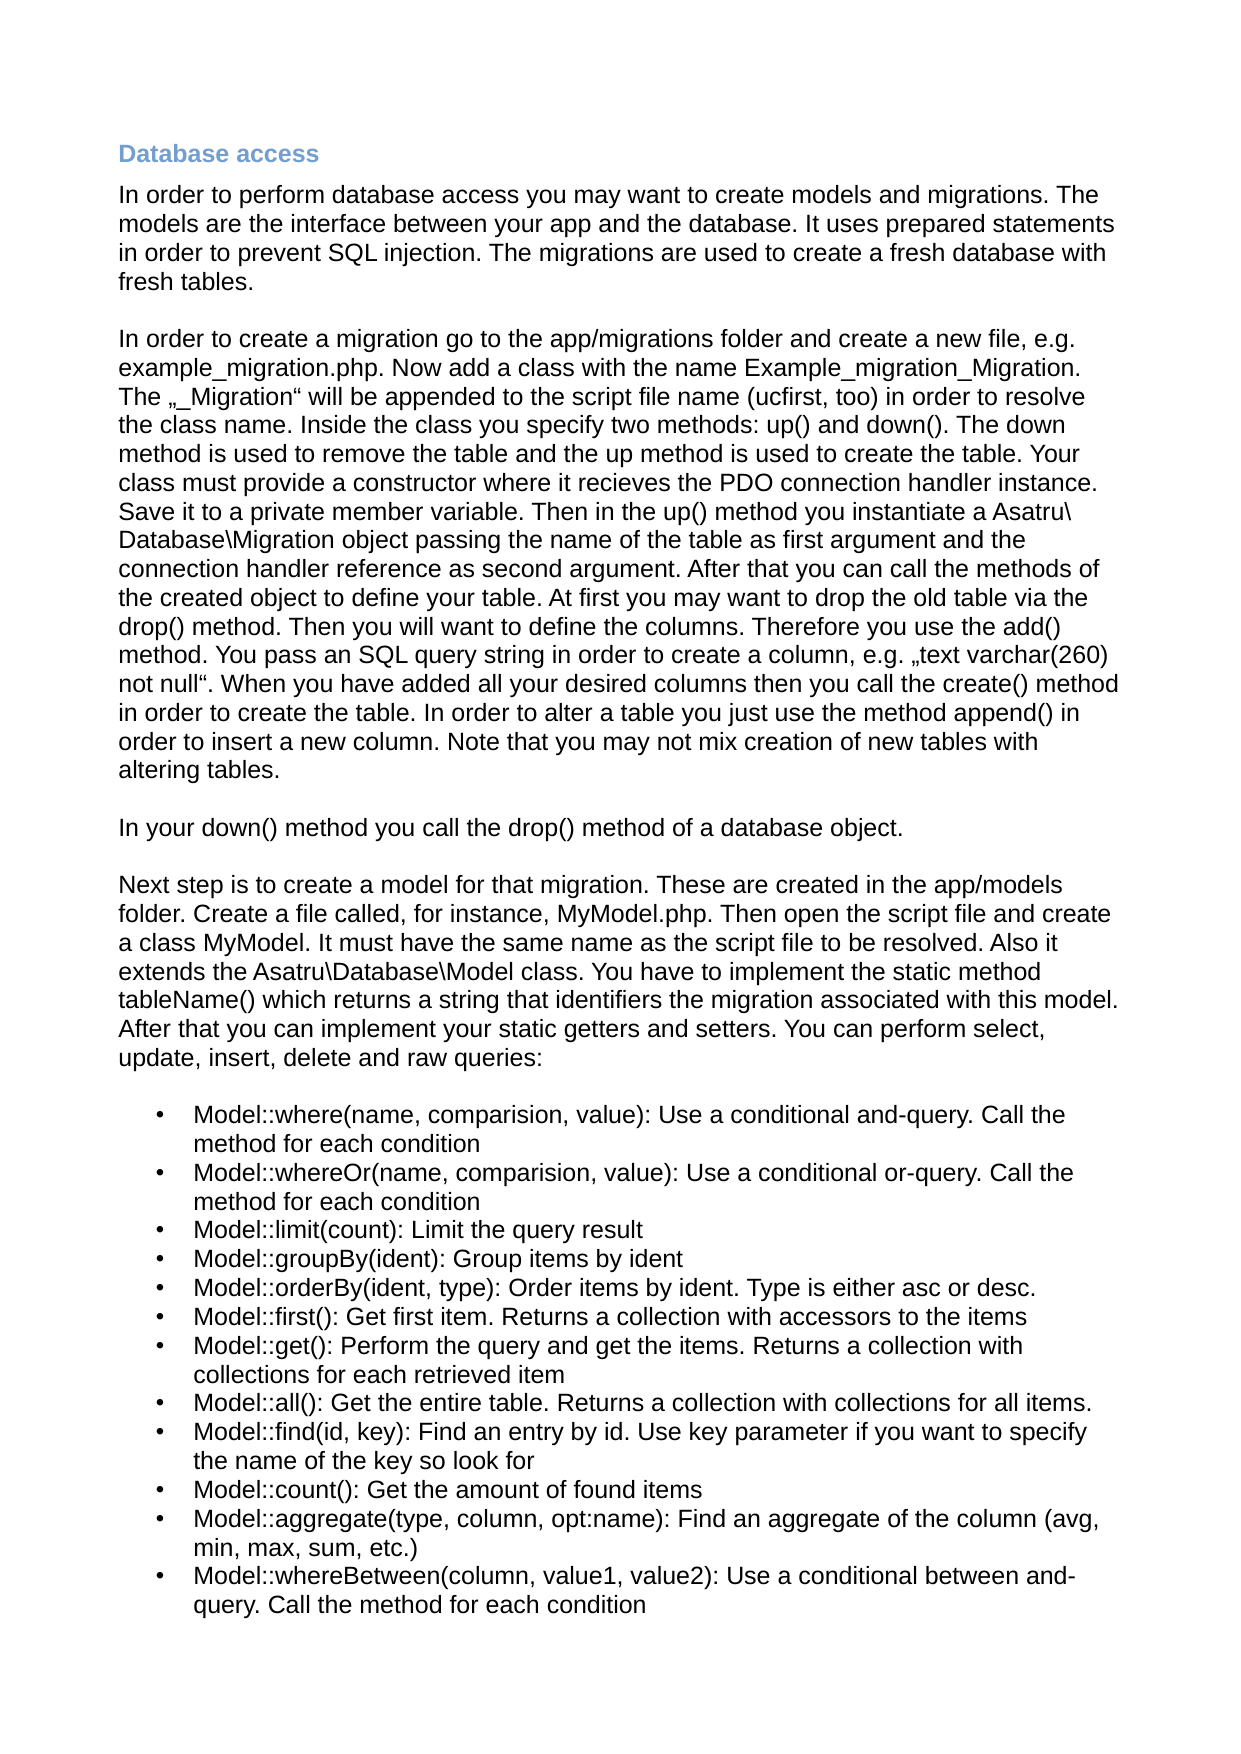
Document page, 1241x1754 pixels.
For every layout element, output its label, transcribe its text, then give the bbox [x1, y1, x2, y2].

list Model::whereBetween(column, value1, value2): Use a conditional between and-query. Call the method for each condition [156, 1561, 1122, 1619]
list Model::whereOr(name, comparision, value): Use a conditional or-query. Call the method for each condition [156, 1158, 1122, 1215]
text In your down() method you call the drop() method of a database object. [118, 813, 1122, 841]
text In order to perform database access you may want to create models and migrations. The models are the interface between your app and the database. It uses prepared statements in order to prevent SQL injection. The migrations are used to create a fresh database with fresh tables. [118, 180, 1122, 295]
list Model::limit(count): Limit the query result [156, 1215, 1122, 1244]
list Model::count(): Get the amount of found items [156, 1475, 1122, 1504]
list Model::first(): Get first item. Returns a collection with accessors to the items [156, 1302, 1122, 1331]
text In order to create a migration go to the app/migrations folder and create a new file, e.g. example_migration.php. Now add a class with the name Example_migration_Migration. The „_Migration“ will be appended to the script file name (ucfirst, too) in order to resolve the class name. Inside the class you specify two methods: up() and down(). The down method is used to remove the table and the up method is used to create the table. Your class must provide a constructor where it recieves the PDO connection handler instance. Save it to a private member variable. Then in the up() method you instantiate a Asatru\Database\Migration object passing the name of the table as first argument and the connection handler reference as second argument. After that you can call the methods of the created object to define your table. At first you may want to drop the old table via the drop() method. Then you will want to define the columns. Therefore you use the add() method. You pass an SQL query string in order to create a column, e.g. „text varchar(260) not null“. When you have added all your desired columns then you call the create() method in order to create the table. In order to alter a table you just use the method append() in order to insert a new column. Note that you may not mix creation of new tables with altering tables. [118, 324, 1122, 784]
list Model::all(): Get the entire table. Returns a collection with collections for all items. [156, 1388, 1122, 1417]
list Model::where(name, comparision, value): Use a conditional and-query. Call the method for each condition [156, 1100, 1122, 1158]
list Model::find(id, key): Find an entry by id. Use key parameter if you want to specify the name of the key so look for [156, 1417, 1122, 1475]
list Model::get(): Perform the query and get the items. Returns a collection with collections for each retrieved item [156, 1331, 1122, 1388]
list Model::aggregate(type, column, opt:name): Find an aggregate of the column (avg, min, max, sum, etc.) [156, 1504, 1122, 1561]
text Next step is to create a model for that migration. These are created in the app/models folder. Create a file called, for instance, MyModel.php. Then open the script file and create a class MyModel. It must have the same name as the script file to be resolved. Also it extends the Asatru\Database\Model class. You have to implement the static method tableName() which returns a string that identifiers the migration associated with this model. After that you can implement your static getters and setters. You can perform select, update, insert, delete and raw queries: [118, 870, 1122, 1071]
list Model::orderBy(ident, type): Order items by ident. Type is either asc or desc. [156, 1273, 1122, 1302]
list Model::groupBy(ident): Group items by ident [156, 1244, 1122, 1273]
subtitle Database access [118, 139, 1122, 168]
